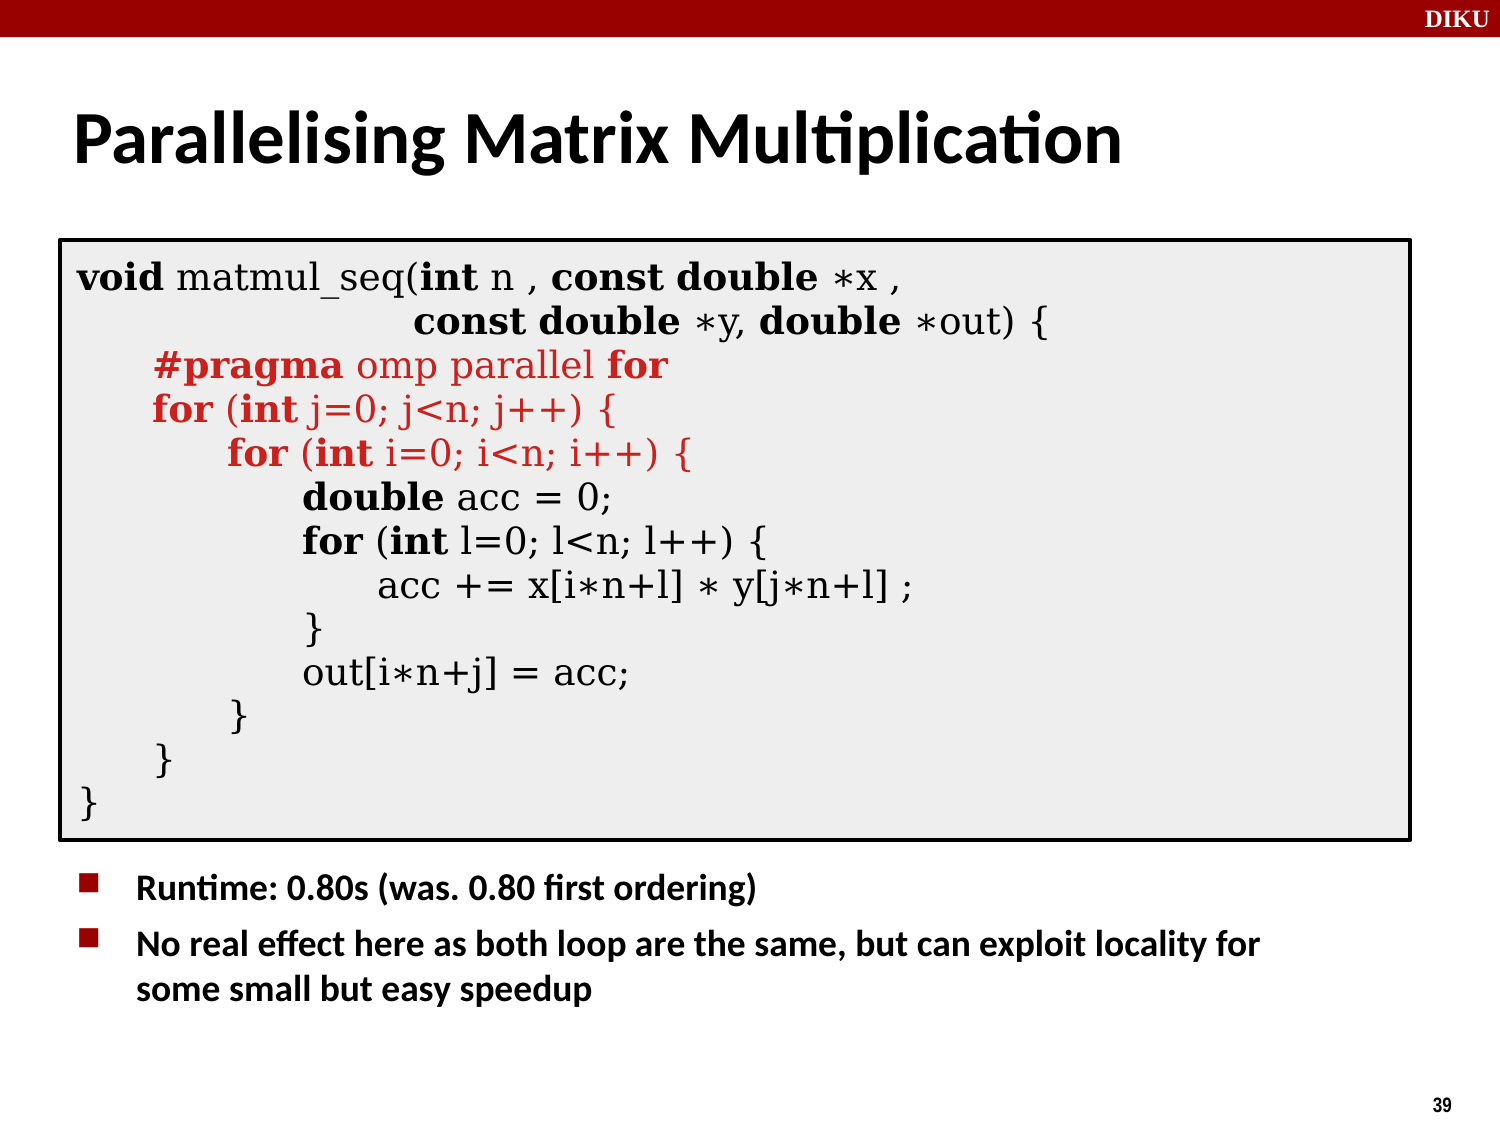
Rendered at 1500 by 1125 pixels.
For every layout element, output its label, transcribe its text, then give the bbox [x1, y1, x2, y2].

text_box Parallelising Matrix Multiplication [58, 71, 1304, 197]
text_box Runtime: 0.80s (was. 0.80 first ordering) No real effect here as both loop are the same, but can exploit locality for some small but easy speedup [65, 855, 1361, 1006]
text_box void matmul_seq(int n , const double ∗x , const double ∗y, double ∗out) { #pragma omp parallel for for (int j=0; j<n; j++) { for (int i=0; i<n; i++) { double acc = 0; for (int l=0; l<n; l++) { acc += x[i∗n+l] ∗ y[j∗n+l] ; } out[i∗n+j] = acc; } } } [60, 239, 1411, 841]
